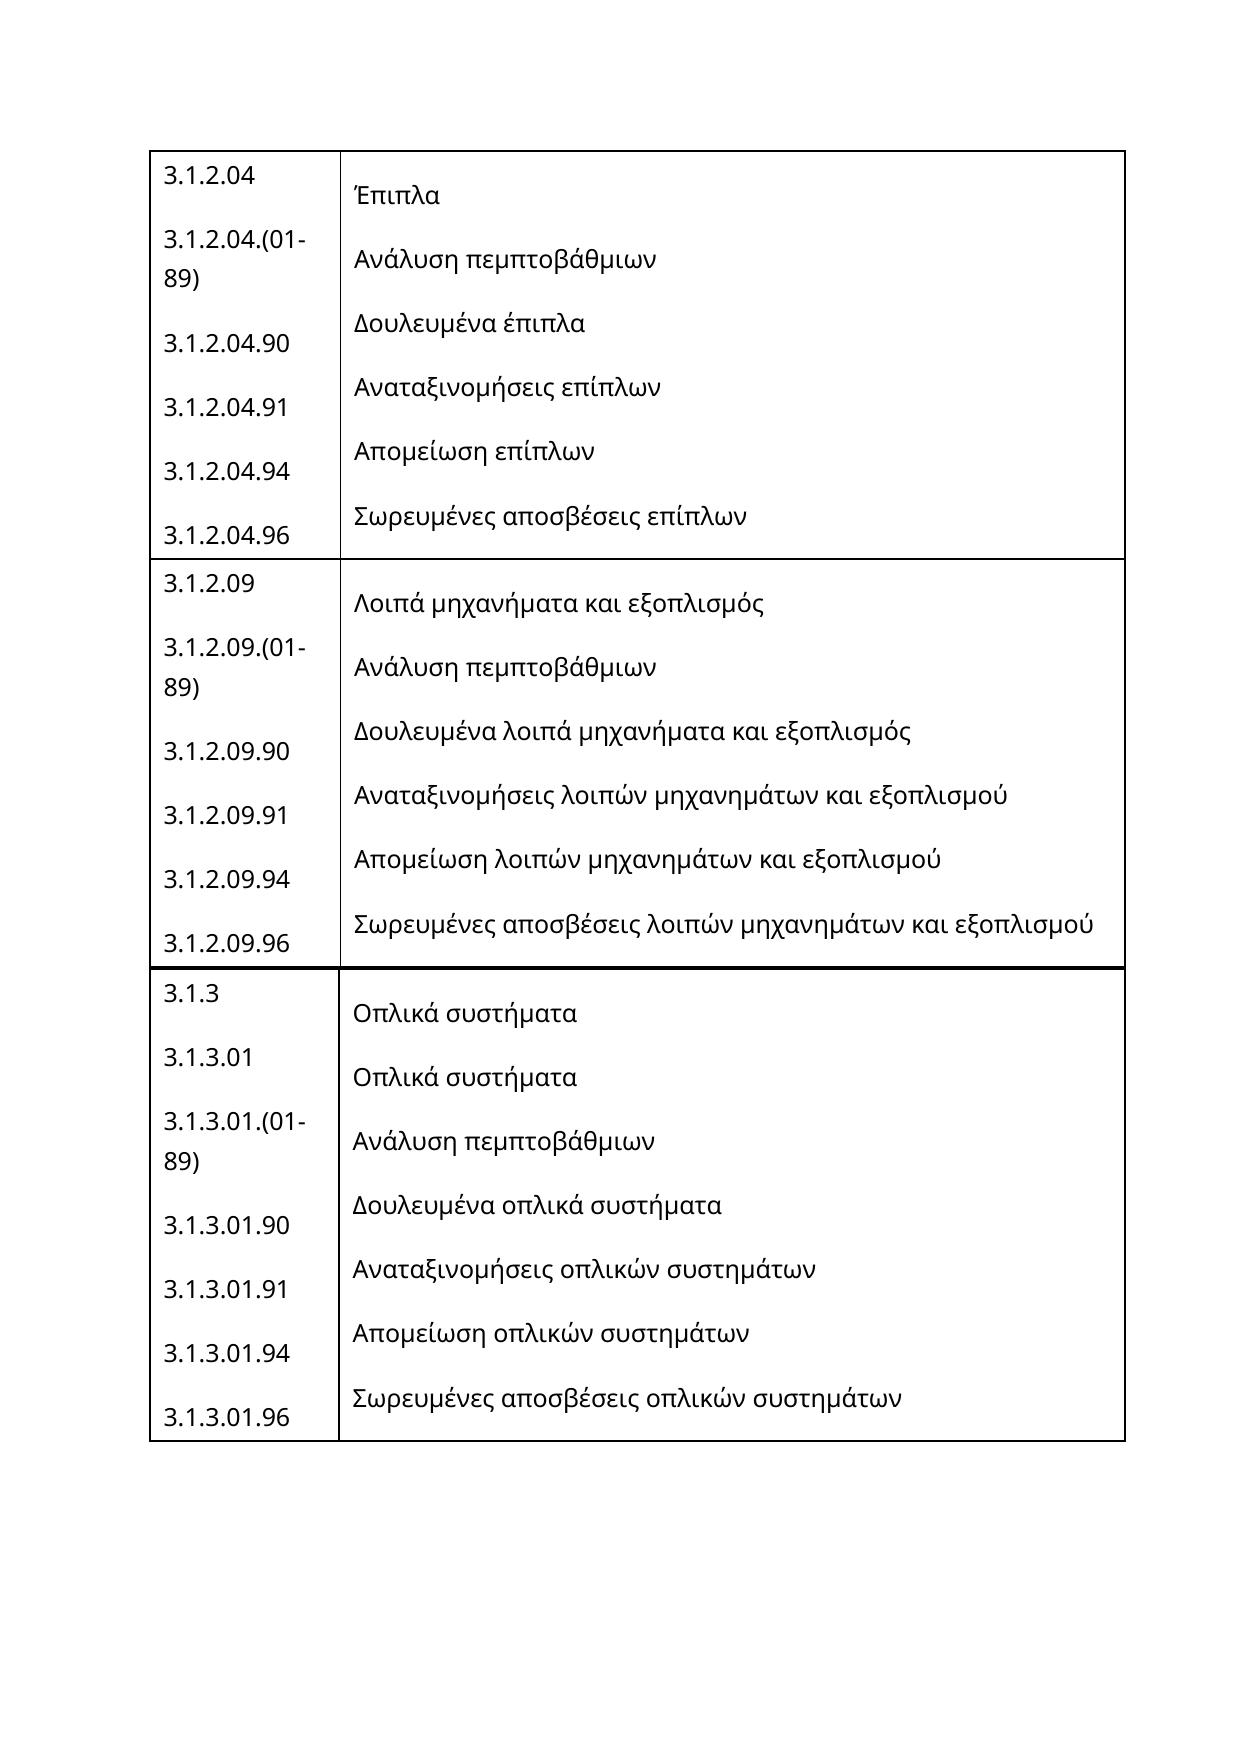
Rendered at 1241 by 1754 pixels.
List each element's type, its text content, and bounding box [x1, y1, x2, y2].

table_cell 3.1.2.09 3.1.2.09.(01-89) 3.1.2.09.90 3.1.2.09.91 3.1.2.09.94 3.1.2.09.96 [151, 560, 340, 966]
table_header Οπλικά συστήματα Οπλικά συστήματα Ανάλυση πεμπτοβάθμιων Δουλευμένα οπλικά συστήματα Αναταξινομήσεις οπλικών συστημάτων Απομείωση οπλικών συστημάτων Σωρευμένες αποσβέσεις οπλικών συστημάτων [340, 970, 1124, 1440]
table_cell 3.1.2.04 3.1.2.04.(01-89) 3.1.2.04.90 3.1.2.04.91 3.1.2.04.94 3.1.2.04.96 [151, 152, 340, 558]
table_cell Λοιπά μηχανήματα και εξοπλισμός Ανάλυση πεμπτοβάθμιων Δουλευμένα λοιπά μηχανήματα και εξοπλισμός Αναταξινομήσεις λοιπών μηχανημάτων και εξοπλισμού Απομείωση λοιπών μηχανημάτων και εξοπλισμού Σωρευμένες αποσβέσεις λοιπών μηχανημάτων και εξοπλισμού [341, 560, 1124, 966]
table_header 3.1.3 3.1.3.01 3.1.3.01.(01-89) 3.1.3.01.90 3.1.3.01.91 3.1.3.01.94 3.1.3.01.96 [151, 970, 338, 1440]
table_cell Έπιπλα Ανάλυση πεμπτοβάθμιων Δουλευμένα έπιπλα Αναταξινομήσεις επίπλων Απομείωση επίπλων Σωρευμένες αποσβέσεις επίπλων [341, 152, 1124, 558]
